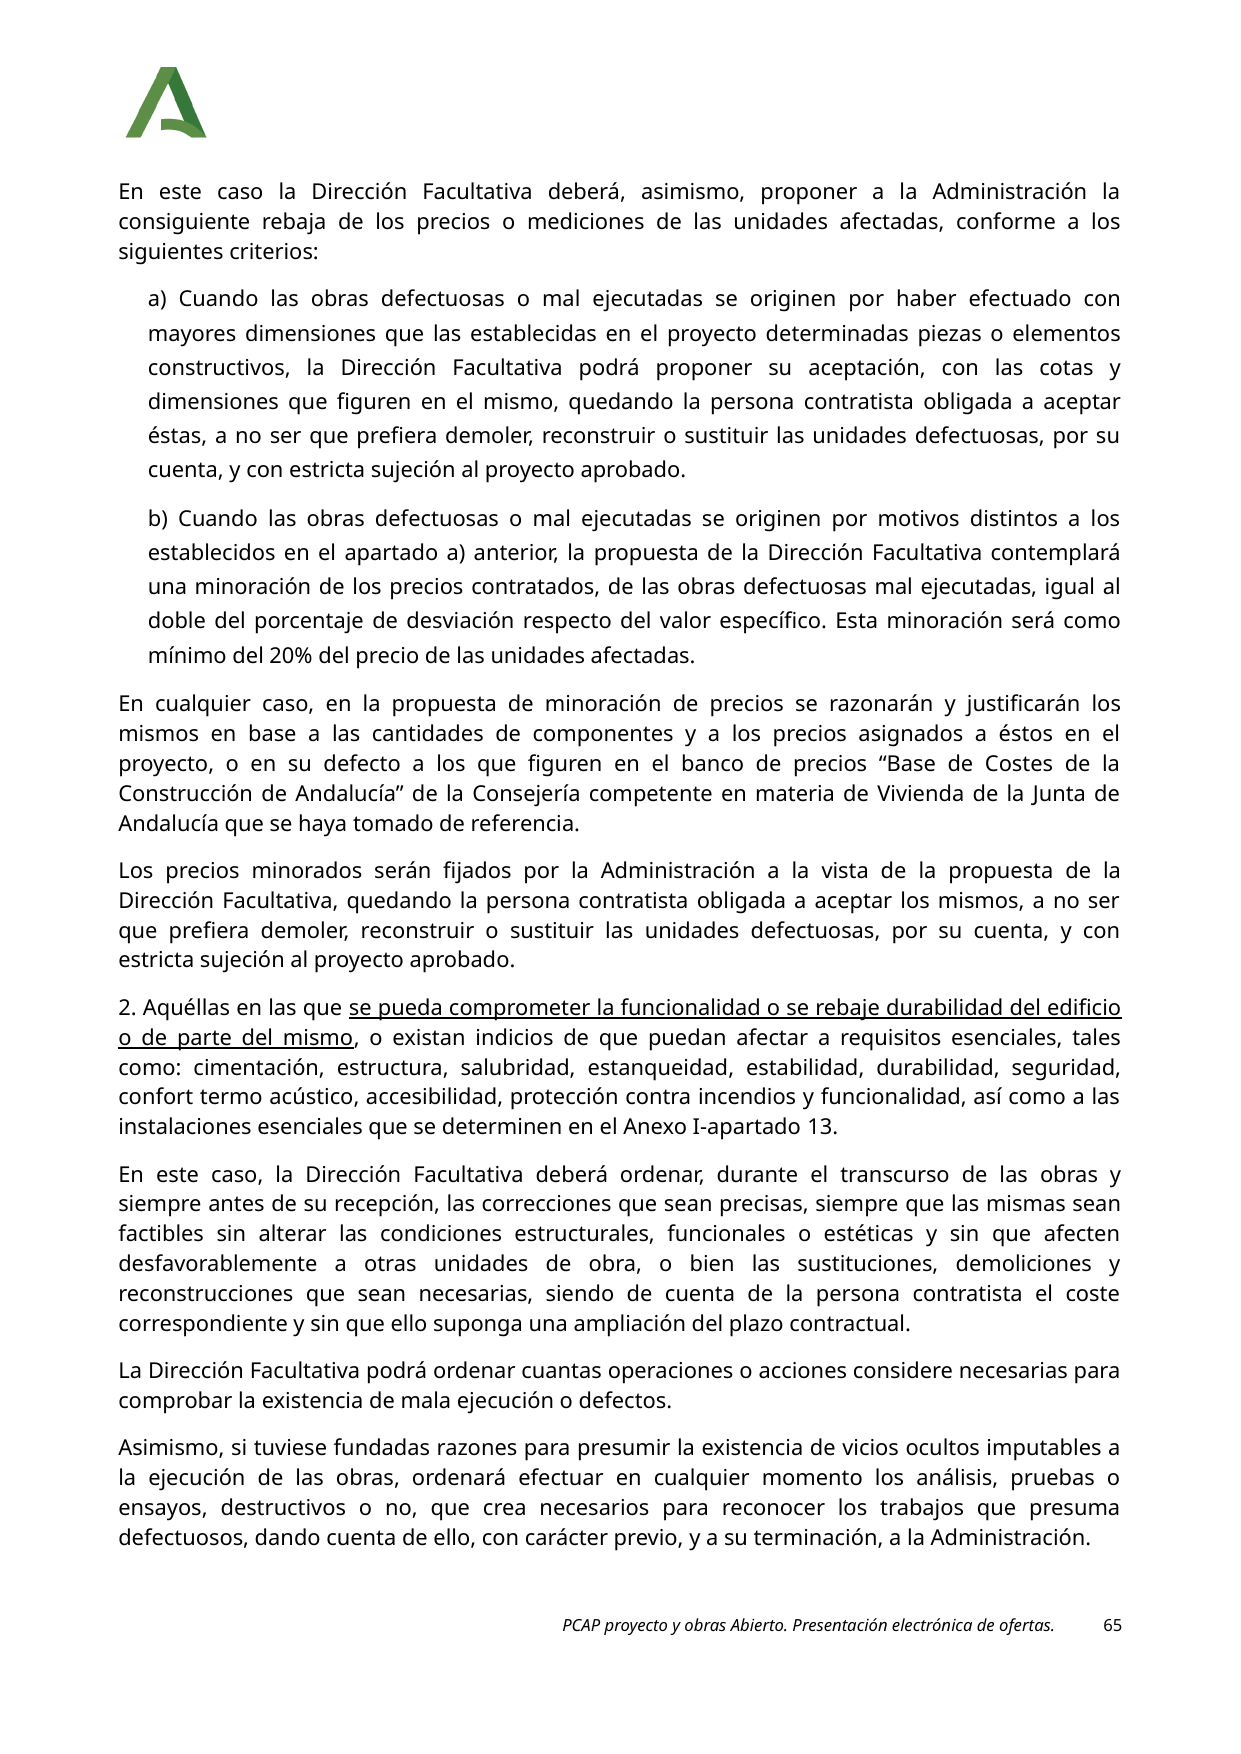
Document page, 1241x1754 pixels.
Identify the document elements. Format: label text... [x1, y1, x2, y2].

text a) Cuando las obras defectuosas o mal ejecutadas se originen por haber efectuado con mayores dimensiones que las establecidas en el proyecto determinadas piezas o elementos constructivos, la Dirección Facultativa podrá proponer su aceptación, con las cotas y dimensiones que figuren en el mismo, quedando la persona contratista obligada a aceptar éstas, a no ser que prefiera demoler, reconstruir o sustituir las unidades defectuosas, por su cuenta, y con estricta sujeción al proyecto aprobado. [148, 283, 1122, 484]
text b) Cuando las obras defectuosas o mal ejecutadas se originen por motivos distintos a los establecidos en el apartado a) anterior, la propuesta de la Dirección Facultativa contemplará una minoración de los precios contratados, de las obras defectuosas mal ejecutadas, igual al doble del porcentaje de desviación respecto del valor específico. Esta minoración será como mínimo del 20% del precio de las unidades afectadas. [148, 503, 1122, 669]
text En este caso, la Dirección Facultativa deberá ordenar, durante el transcurso de las obras y siempre antes de su recepción, las correcciones que sean precisas, siempre que las mismas sean factibles sin alterar las condiciones estructurales, funcionales o estéticas y sin que afecten desfavorablemente a otras unidades de obra, o bien las sustituciones, demoliciones y reconstrucciones que sean necesarias, siendo de cuenta de la persona contratista el coste correspondiente y sin que ello suponga una ampliación del plazo contractual. [118, 1159, 1122, 1337]
text En cualquier caso, en la propuesta de minoración de precios se razonarán y justificarán los mismos en base a las cantidades de componentes y a los precios asignados a éstos en el proyecto, o en su defecto a los que figuren en el banco de precios “Base de Costes de la Construcción de Andalucía” de la Consejería competente en materia de Vivienda de la Junta de Andalucía que se haya tomado de referencia. [118, 688, 1122, 837]
text Asimismo, si tuviese fundadas razones para presumir la existencia de vicios ocultos imputables a la ejecución de las obras, ordenará efectuar en cualquier momento los análisis, pruebas o ensayos, destructivos o no, que crea necesarios para reconocer los trabajos que presuma defectuosos, dando cuenta de ello, con carácter previo, y a su terminación, a la Administración. [118, 1432, 1122, 1552]
text La Dirección Facultativa podrá ordenar cuantas operaciones o acciones considere necesarias para comprobar la existencia de mala ejecución o defectos. [118, 1355, 1122, 1415]
text En este caso la Dirección Facultativa deberá, asimismo, proponer a la Administración la consiguiente rebaja de los precios o mediciones de las unidades afectadas, conforme a los siguientes criterios: [118, 176, 1122, 266]
text 2. Aquéllas en las que se pueda comprometer la funcionalidad o se rebaje durabilidad del edificio o de parte del mismo, o existan indicios de que puedan afectar a requisitos esenciales, tales como: cimentación, estructura, salubridad, estanqueidad, estabilidad, durabilidad, seguridad, confort termo acústico, accesibilidad, protección contra incendios y funcionalidad, así como a las instalaciones esenciales que se determinen en el Anexo I-apartado 13. [118, 992, 1122, 1141]
text Los precios minorados serán fijados por la Administración a la vista de la propuesta de la Dirección Facultativa, quedando la persona contratista obligada a aceptar los mismos, a no ser que prefiera demoler, reconstruir o sustituir las unidades defectuosas, por su cuenta, y con estricta sujeción al proyecto aprobado. [118, 855, 1122, 974]
picture [121, 62, 210, 142]
